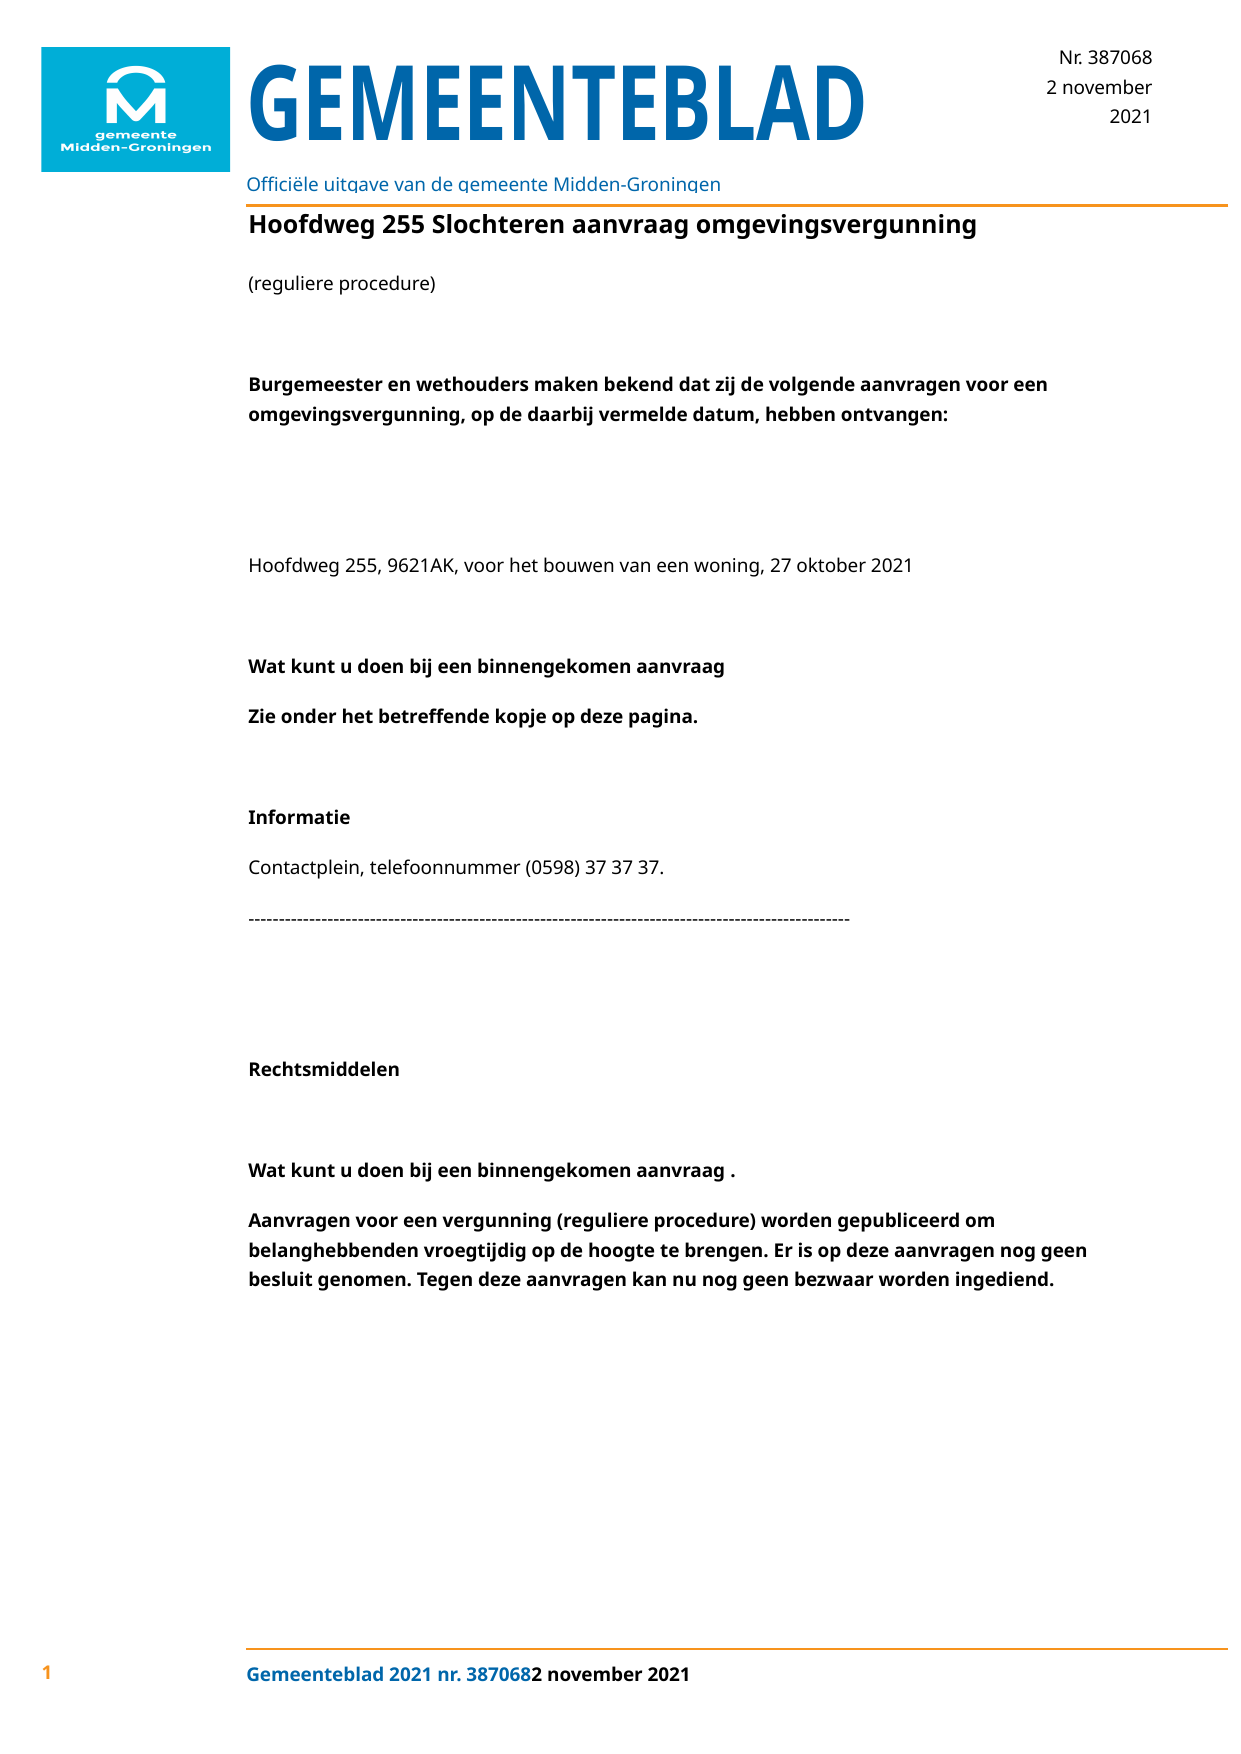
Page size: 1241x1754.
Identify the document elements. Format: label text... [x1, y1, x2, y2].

text Contactplein, telefoonnummer (0598) 37 37 37. [248, 854, 1152, 880]
text Rechtsmiddelen [248, 1056, 1152, 1082]
text --------------------------------------------------------------------------------------------------- [248, 905, 1152, 931]
text Wat kunt u doen bij een binnengekomen aanvraag [248, 653, 1152, 678]
text Hoofdweg 255, 9621AK, voor het bouwen van een woning, 27 oktober 2021 [248, 552, 1152, 578]
text Hoofdweg 255 Slochteren aanvraag omgevingsvergunning [248, 207, 1152, 241]
text Zie onder het betreffende kopje op deze pagina. [248, 703, 1152, 729]
text Burgemeester en wethouders maken bekend dat zij de volgende aanvragen voor een omgevingsvergunning, op de daarbij vermelde datum, hebben ontvangen: [248, 371, 1152, 426]
text (reguliere procedure) [248, 270, 1152, 296]
picture [184, 146, 190, 153]
text Informatie [248, 804, 1152, 830]
text Wat kunt u doen bij een binnengekomen aanvraag . [248, 1157, 1152, 1183]
picture [108, 66, 164, 82]
picture [107, 89, 165, 122]
text Aanvragen voor een vergunning (reguliere procedure) worden gepubliceerd om belanghebbenden vroegtijdig op de hoogte te brengen. Er is op deze aanvragen nog geen besluit genomen. Tegen deze aanvragen kan nu nog geen bezwaar worden ingediend. [248, 1207, 1152, 1292]
